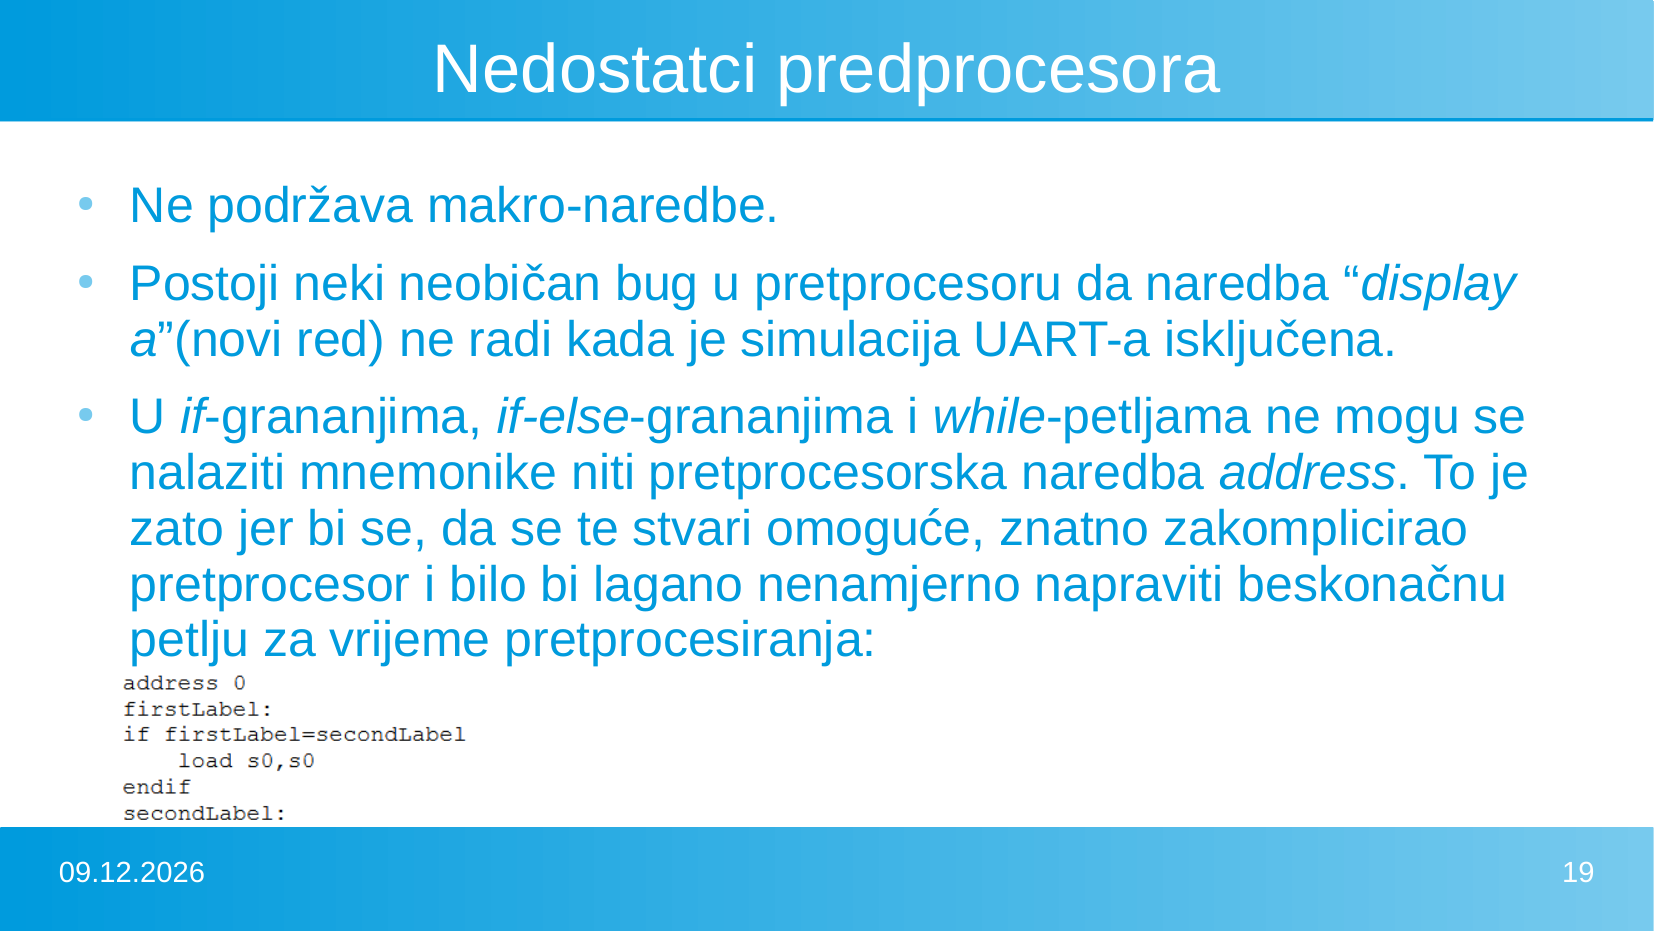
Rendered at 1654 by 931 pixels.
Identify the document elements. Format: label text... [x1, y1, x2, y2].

picture [112, 672, 489, 826]
list Ne podržava makro-naredbe. Postoji neki neobičan bug u pretprocesoru da naredba “display a”(novi red) ne radi kada je simulacija UART-a isključena. U if-grananjima, if-else-grananjima i while-petljama ne mogu se nalaziti mnemonike niti pretprocesorska naredba address. To je zato jer bi se, da se te stvari omoguće, znatno zakomplicirao pretprocesor i bilo bi lagano nenamjerno napraviti beskonačnu petlju za vrijeme pretprocesiranja: [59, 177, 1595, 768]
title Nedostatci predprocesora [59, 29, 1595, 108]
